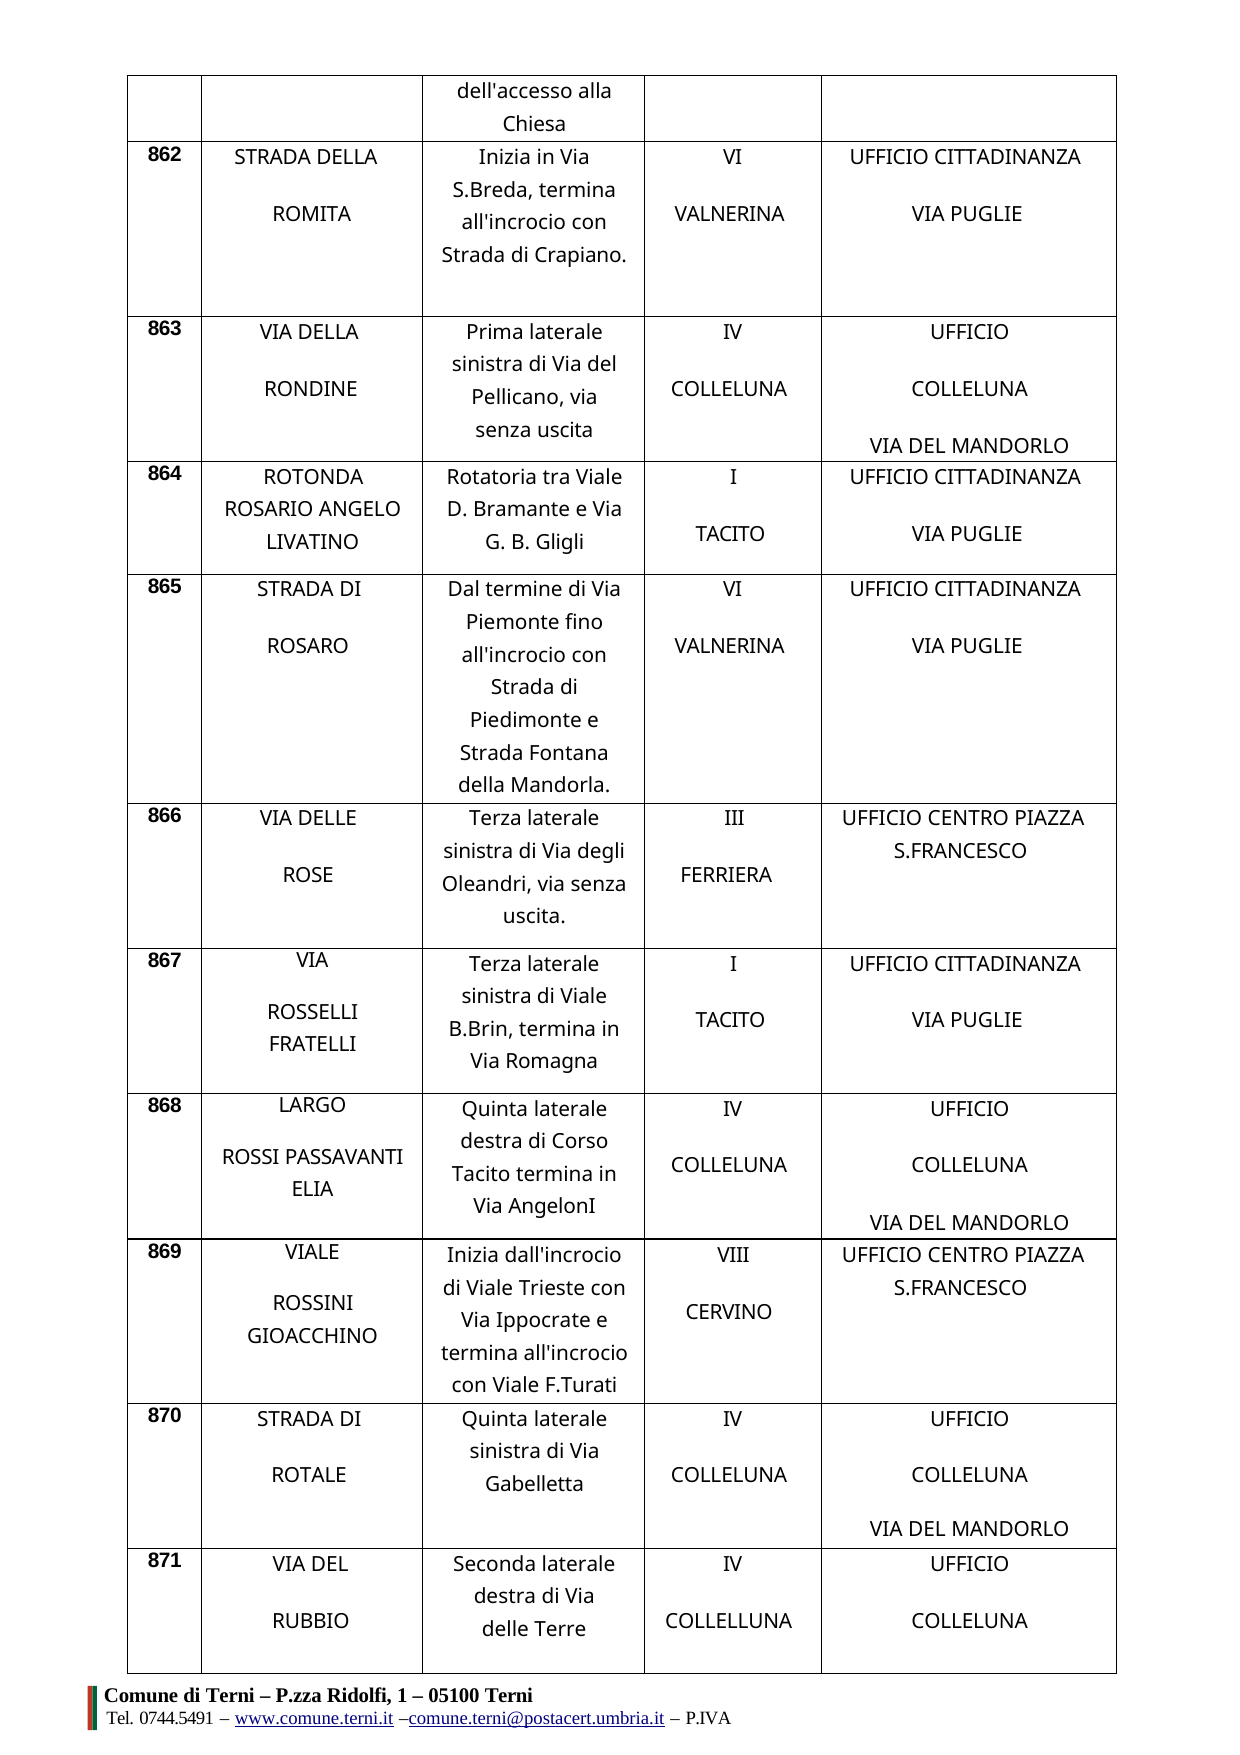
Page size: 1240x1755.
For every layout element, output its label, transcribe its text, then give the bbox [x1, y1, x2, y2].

table_cell Prima laterale sinistra di Via del Pellicano, via senza uscita [423, 317, 644, 461]
table_cell IV COLLELUNA [645, 1404, 821, 1548]
table_cell Inizia in Via S.Breda, termina all'incrocio con Strada di Crapiano. [423, 142, 644, 316]
table_cell 863 [128, 317, 201, 461]
table_cell UFFICIO COLLELUNA VIA DEL MANDORLO [822, 1094, 1116, 1238]
table_cell LARGO ROSSI PASSAVANTI ELIA [202, 1094, 422, 1238]
table_cell VI VALNERINA [645, 575, 821, 802]
table_cell UFFICIO CITTADINANZA VIA PUGLIE [822, 575, 1116, 802]
table_cell IV COLLELUNA [645, 1094, 821, 1238]
table_header 869 [128, 1240, 201, 1403]
table_cell Quinta laterale destra di Corso Tacito termina in Via AngelonI [423, 1094, 644, 1238]
table_cell Rotatoria tra Viale D. Bramante e Via G. B. Gligli [423, 462, 644, 573]
table_cell 867 [128, 949, 201, 1093]
table_cell Quinta laterale sinistra di Via Gabelletta [423, 1404, 644, 1548]
table_cell dell'accesso alla Chiesa [423, 76, 644, 141]
table_cell III FERRIERA [645, 804, 821, 948]
table_cell ROTONDA ROSARIO ANGELO LIVATINO [202, 462, 422, 573]
table_cell 866 [128, 804, 201, 948]
table_header Inizia dall'incrocio di Viale Trieste con Via Ippocrate e termina all'incrocio con Viale F.Turati [423, 1240, 644, 1403]
table_cell 870 [128, 1404, 201, 1548]
table_cell UFFICIO COLLELUNA [822, 1549, 1116, 1673]
table_cell VIA DEL RUBBIO [202, 1549, 422, 1673]
table_cell VI VALNERINA [645, 142, 821, 316]
table_cell STRADA DELLA ROMITA [202, 142, 422, 316]
table_header VIII CERVINO [645, 1240, 821, 1403]
table_header VIALE ROSSINI GIOACCHINO [202, 1240, 422, 1403]
table_cell UFFICIO CITTADINANZA VIA PUGLIE [822, 462, 1116, 573]
table_cell UFFICIO CITTADINANZA VIA PUGLIE [822, 949, 1116, 1093]
table_cell UFFICIO COLLELUNA VIA DEL MANDORLO [822, 317, 1116, 461]
table_cell Dal termine di Via Piemonte fino all'incrocio con Strada di Piedimonte e Strada Fontana della Mandorla. [423, 575, 644, 802]
table_cell 864 [128, 462, 201, 573]
table_cell [128, 76, 201, 141]
table_cell VIA DELLE ROSE [202, 804, 422, 948]
table_cell I TACITO [645, 462, 821, 573]
table_cell Seconda laterale destra di Via delle Terre [423, 1549, 644, 1673]
table_cell 865 [128, 575, 201, 802]
table_cell IV COLLELUNA [645, 317, 821, 461]
table_cell [645, 76, 821, 141]
table_cell I TACITO [645, 949, 821, 1093]
table_header UFFICIO CENTRO PIAZZA S.FRANCESCO [822, 1240, 1116, 1403]
table_cell Terza laterale sinistra di Via degli Oleandri, via senza uscita. [423, 804, 644, 948]
table_cell 868 [128, 1094, 201, 1238]
table_cell STRADA DI ROTALE [202, 1404, 422, 1548]
table_cell VIA DELLA RONDINE [202, 317, 422, 461]
table_cell 862 [128, 142, 201, 316]
table_cell VIA ROSSELLI FRATELLI [202, 949, 422, 1093]
table_cell UFFICIO CITTADINANZA VIA PUGLIE [822, 142, 1116, 316]
table_cell IV COLLELLUNA [645, 1549, 821, 1673]
table_cell UFFICIO COLLELUNA VIA DEL MANDORLO [822, 1404, 1116, 1548]
table_cell UFFICIO CENTRO PIAZZA S.FRANCESCO [822, 804, 1116, 948]
table_cell Terza laterale sinistra di Viale B.Brin, termina in Via Romagna [423, 949, 644, 1093]
table_cell STRADA DI ROSARO [202, 575, 422, 802]
table_cell 871 [128, 1549, 201, 1673]
table_cell [202, 76, 422, 141]
table_cell [822, 76, 1116, 141]
